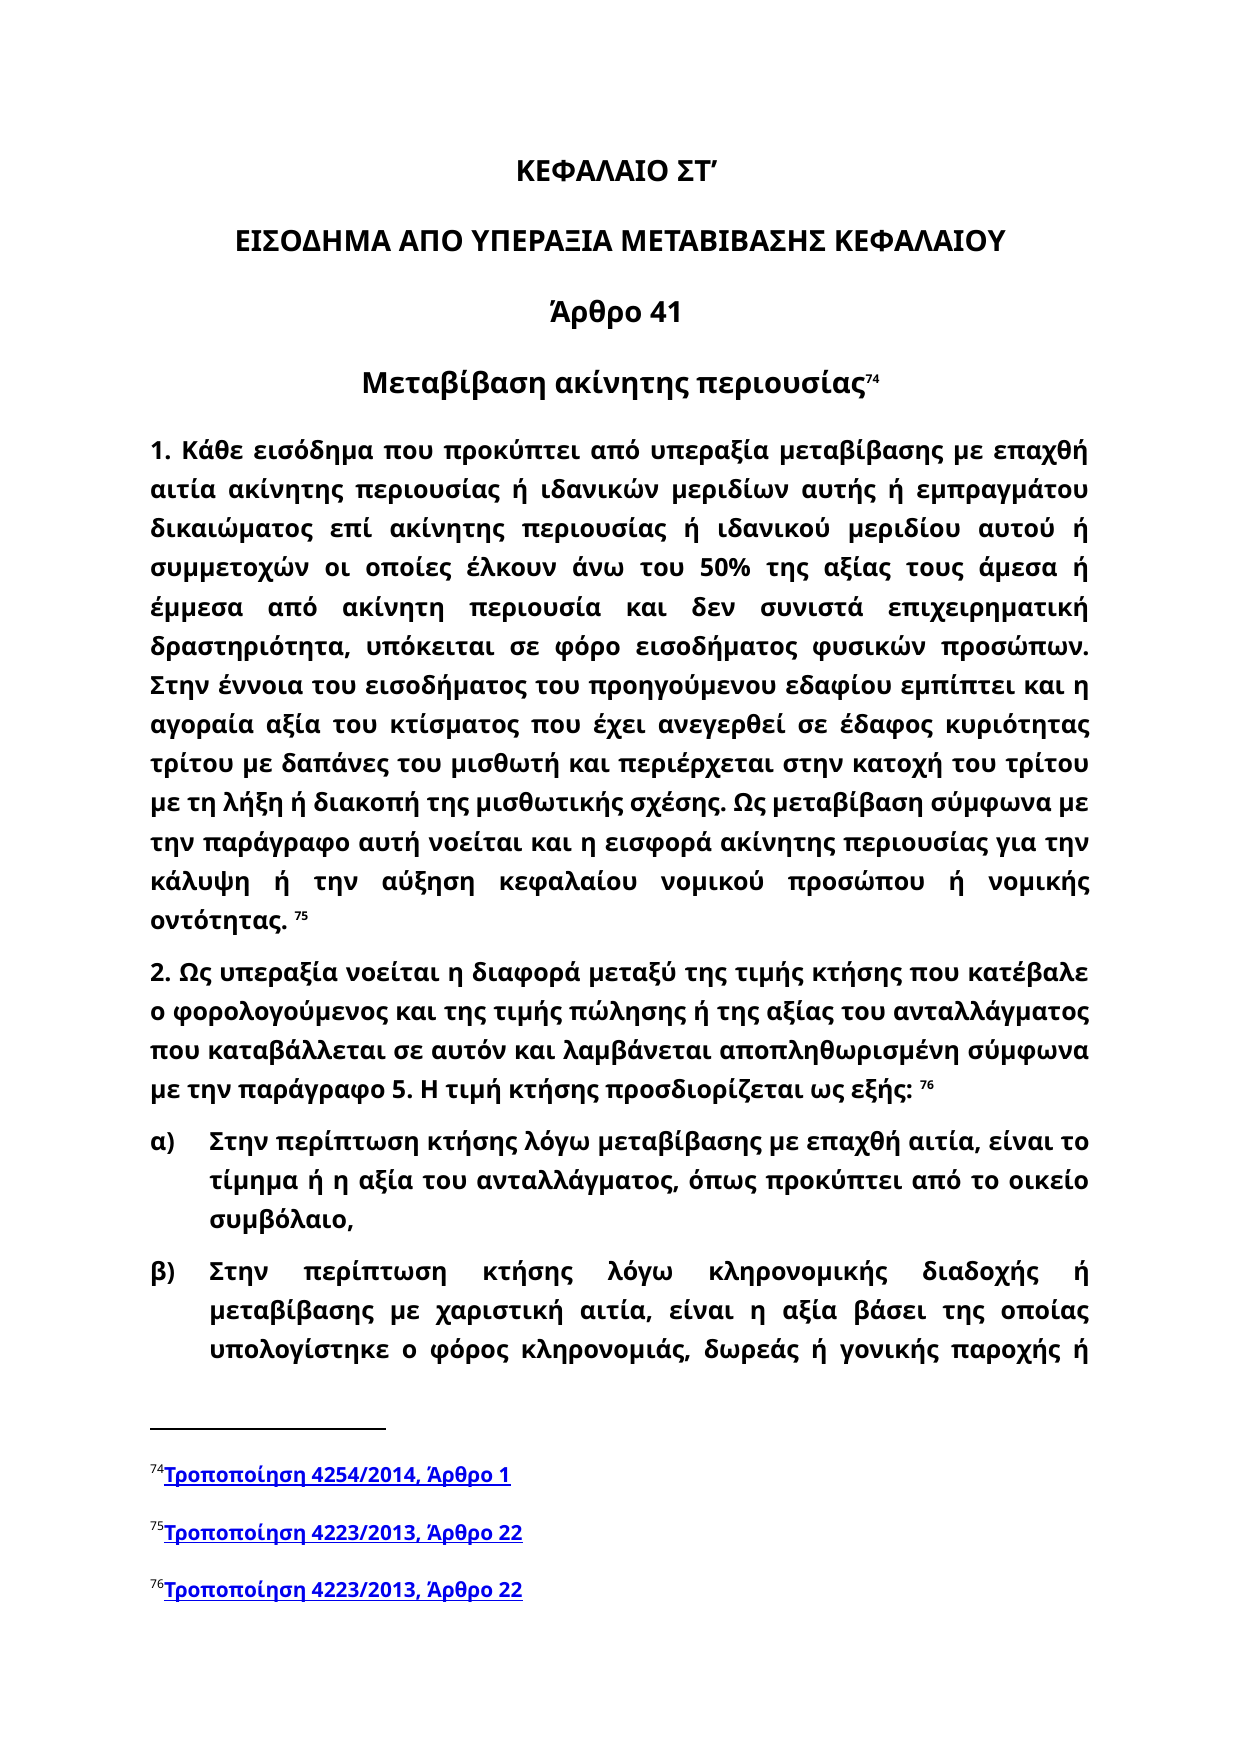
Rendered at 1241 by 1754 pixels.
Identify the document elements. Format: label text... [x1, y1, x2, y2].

list β) Στην περίπτωση κτήσης λόγω κληρονομικής διαδοχής ή μεταβίβασης με χαριστική αιτία, είναι η αξία βάσει της οποίας υπολογίστηκε ο φόρος κληρονομιάς, δωρεάς ή γονικής παροχής ή [150, 1253, 1090, 1366]
list α) Στην περίπτωση κτήσης λόγω μεταβίβασης με επαχθή αιτία, είναι το τίμημα ή η αξία του ανταλλάγματος, όπως προκύπτει από το οικείο συμβόλαιο, [150, 1123, 1090, 1236]
text Τροποποίηση 4254/2014, Άρθρο 1 [150, 1460, 1090, 1489]
text 2. Ως υπεραξία νοείται η διαφορά μεταξύ της τιμής κτήσης που κατέβαλε ο φορολογούμενος και της τιμής πώλησης ή της αξίας του ανταλλάγματος που καταβάλλεται σε αυτόν και λαμβάνεται αποπληθωρισμένη σύμφωνα με την παράγραφο 5. Η τιμή κτήσης προσδιορίζεται ως εξής: [150, 954, 1090, 1106]
text Τροποποίηση 4223/2013, Άρθρο 22 [150, 1518, 1090, 1546]
subtitle ΕΙΣΟΔΗΜΑ ΑΠΟ ΥΠΕΡΑΞΙΑ ΜΕΤΑΒΙΒΑΣΗΣ ΚΕΦΑΛΑΙΟΥ [150, 221, 1090, 260]
subtitle ΚΕΦΑΛΑΙΟ ΣΤ’ [150, 150, 1090, 190]
subtitle Μεταβίβαση ακίνητης περιουσίας [150, 362, 1090, 402]
subtitle Άρθρο 41 [150, 291, 1090, 331]
text Τροποποίηση 4223/2013, Άρθρο 22 [150, 1576, 1090, 1604]
text 1. Κάθε εισόδημα που προκύπτει από υπεραξία μεταβίβασης με επαχθή αιτία ακίνητης περιουσίας ή ιδανικών μεριδίων αυτής ή εμπραγμάτου δικαιώματος επί ακίνητης περιουσίας ή ιδανικού μεριδίου αυτού ή συμμετοχών οι οποίες έλκουν άνω του 50% της αξίας τους άμεσα ή έμμεσα από ακίνητη περιουσία και δεν συνιστά επιχειρηματική δραστηριότητα, υπόκειται σε φόρο εισοδήματος φυσικών προσώπων. Στην έννοια του εισοδήματος του προηγούμενου εδαφίου εμπίπτει και η αγοραία αξία του κτίσματος που έχει ανεγερθεί σε έδαφος κυριότητας τρίτου με δαπάνες του μισθωτή και περιέρχεται στην κατοχή του τρίτου με τη λήξη ή διακοπή της μισθωτικής σχέσης. Ως μεταβίβαση σύμφωνα με την παράγραφο αυτή νοείται και η εισφορά ακίνητης περιουσίας για την κάλυψη ή την αύξηση κεφαλαίου νομικού προσώπου ή νομικής οντότητας. [150, 432, 1090, 937]
